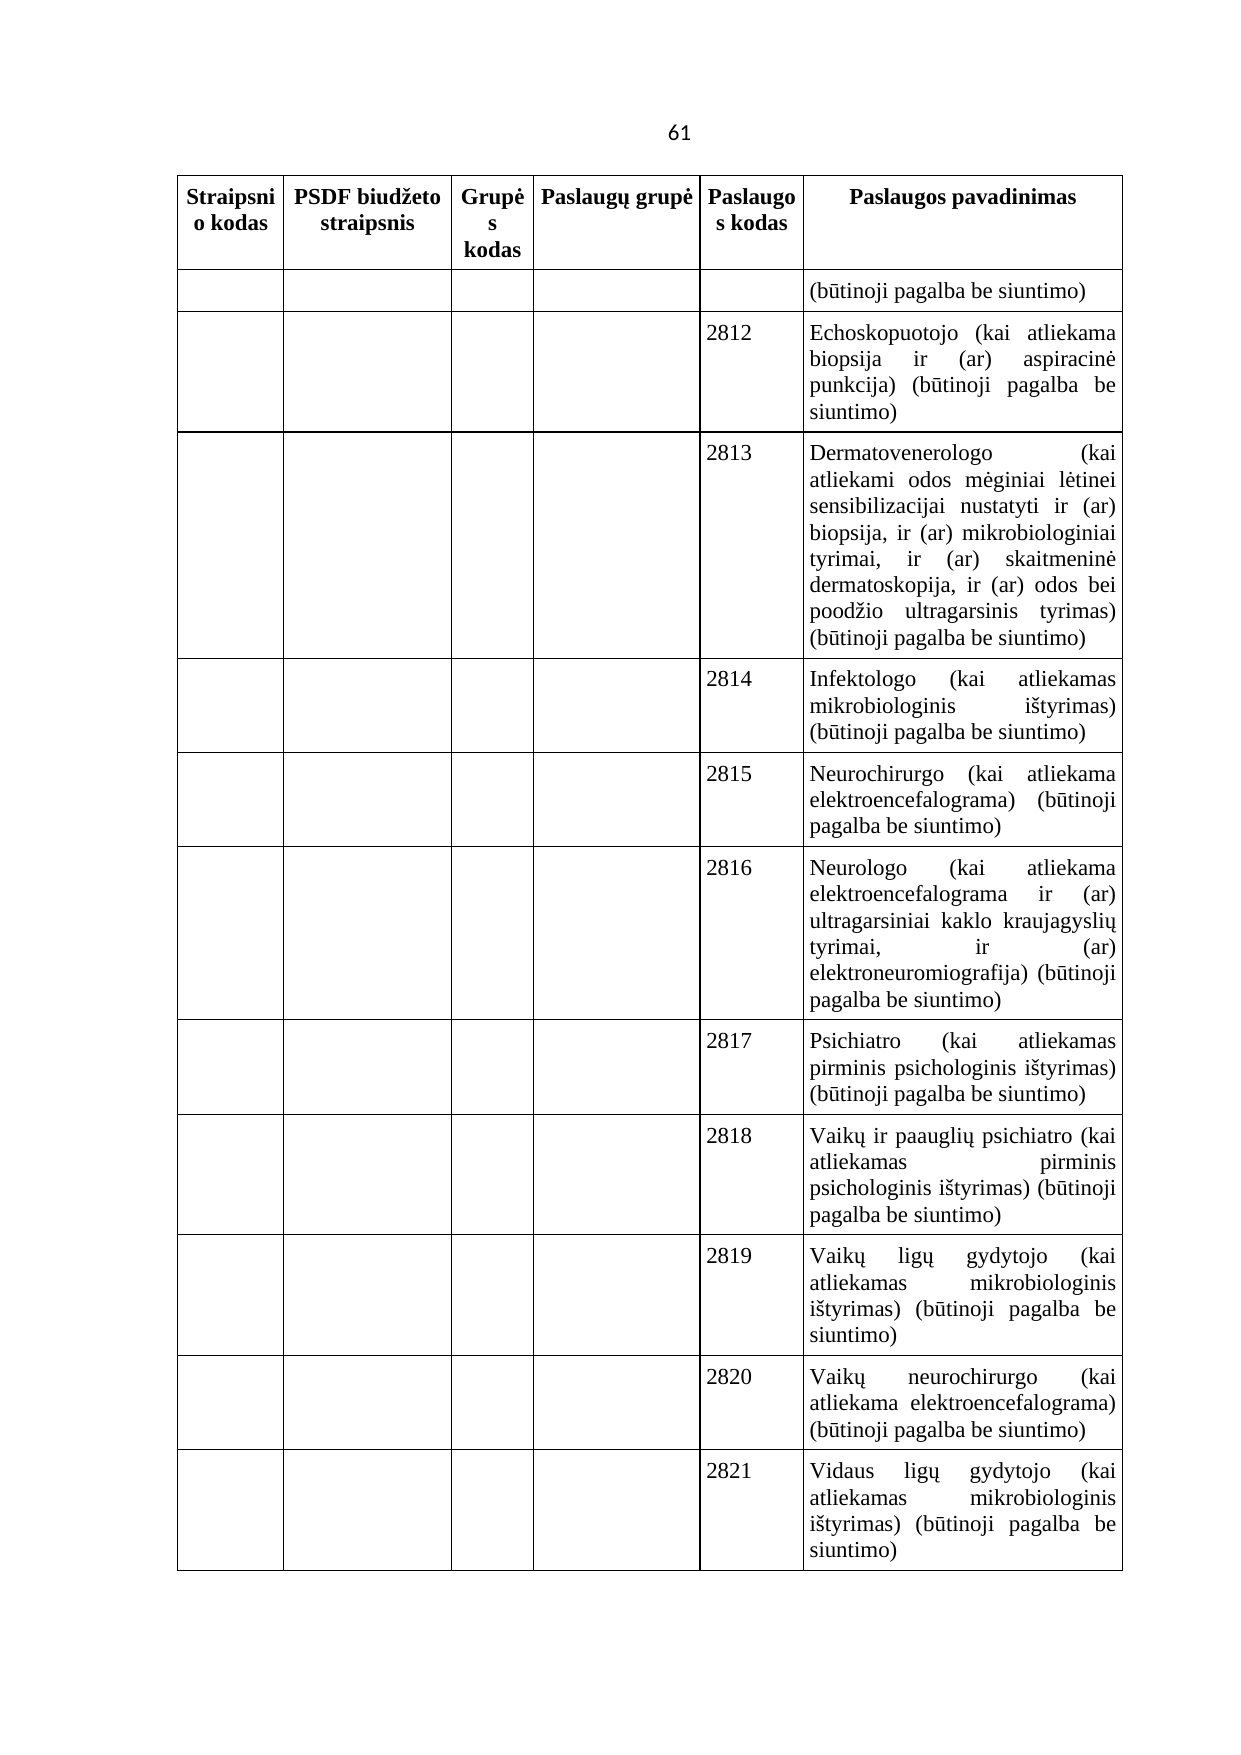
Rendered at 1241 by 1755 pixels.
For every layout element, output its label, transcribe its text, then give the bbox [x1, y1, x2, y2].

table_header PSDF biudžeto straipsnis [284, 176, 451, 269]
table_cell [178, 1450, 283, 1570]
table_cell [534, 270, 699, 311]
table_cell [284, 1450, 451, 1570]
table_cell [452, 1020, 533, 1113]
table_cell [534, 847, 699, 1019]
table_cell 2820 [701, 1356, 803, 1449]
table_cell [534, 1115, 699, 1234]
table_cell Vidaus ligų gydytojo (kai atliekamas mikrobiologinis ištyrimas) (būtinoji pagalba be siuntimo) [804, 1450, 1122, 1570]
table_cell [534, 1020, 699, 1113]
table_cell [452, 847, 533, 1019]
table_cell [178, 1356, 283, 1449]
table_cell 2814 [701, 659, 803, 752]
table_cell [284, 433, 451, 657]
table_cell [284, 312, 451, 431]
table_cell [178, 1235, 283, 1355]
table_cell Psichiatro (kai atliekamas pirminis psichologinis ištyrimas) (būtinoji pagalba be siuntimo) [804, 1020, 1122, 1113]
table_cell [452, 433, 533, 657]
table_cell [178, 1115, 283, 1234]
table_cell [534, 1235, 699, 1355]
table_cell [701, 270, 803, 311]
table_header Paslaugos pavadinimas [804, 176, 1122, 269]
table_cell 2817 [701, 1020, 803, 1113]
table_cell Echoskopuotojo (kai atliekama biopsija ir (ar) aspiracinė punkcija) (būtinoji pagalba be siuntimo) [804, 312, 1122, 431]
table_cell [534, 312, 699, 431]
table_cell [178, 312, 283, 431]
table_cell [452, 1356, 533, 1449]
table_cell [284, 270, 451, 311]
table_cell Neurologo (kai atliekama elektroencefalograma ir (ar) ultragarsiniai kaklo kraujagyslių tyrimai, ir (ar) elektroneuromiografija) (būtinoji pagalba be siuntimo) [804, 847, 1122, 1019]
table_cell [452, 312, 533, 431]
table_cell 2819 [701, 1235, 803, 1355]
table_cell [178, 433, 283, 657]
table_cell 2812 [701, 312, 803, 431]
table_cell [534, 753, 699, 846]
table_cell [178, 753, 283, 846]
table_cell [534, 1450, 699, 1570]
table_cell 2813 [701, 433, 803, 657]
table_cell [452, 659, 533, 752]
table_cell 2815 [701, 753, 803, 846]
table_cell (būtinoji pagalba be siuntimo) [804, 270, 1122, 311]
table_cell [534, 433, 699, 657]
table_cell [284, 1235, 451, 1355]
table_cell [178, 659, 283, 752]
table_header Straipsnio kodas [178, 176, 283, 269]
table_cell [452, 270, 533, 311]
table_cell Vaikų neurochirurgo (kai atliekama elektroencefalograma) (būtinoji pagalba be siuntimo) [804, 1356, 1122, 1449]
table_cell [284, 753, 451, 846]
table_cell [534, 659, 699, 752]
table_cell [178, 1020, 283, 1113]
table_header Paslaugų grupė [534, 176, 699, 269]
table_cell 2821 [701, 1450, 803, 1570]
table_cell [284, 1115, 451, 1234]
table_cell [452, 1450, 533, 1570]
table_header Grupės kodas [452, 176, 533, 269]
table_cell [284, 1020, 451, 1113]
table_cell 2816 [701, 847, 803, 1019]
table_cell [452, 1115, 533, 1234]
table_cell [178, 847, 283, 1019]
table_cell [534, 1356, 699, 1449]
table_cell [452, 753, 533, 846]
table_cell 2818 [701, 1115, 803, 1234]
table_cell [178, 270, 283, 311]
table_cell Dermatovenerologo (kai atliekami odos mėginiai lėtinei sensibilizacijai nustatyti ir (ar) biopsija, ir (ar) mikrobiologiniai tyrimai, ir (ar) skaitmeninė dermatoskopija, ir (ar) odos bei poodžio ultragarsinis tyrimas) (būtinoji pagalba be siuntimo) [804, 433, 1122, 657]
table_cell [284, 1356, 451, 1449]
table_header Paslaugos kodas [701, 176, 803, 269]
table_cell [284, 847, 451, 1019]
table_cell Neurochirurgo (kai atliekama elektroencefalograma) (būtinoji pagalba be siuntimo) [804, 753, 1122, 846]
table_cell Infektologo (kai atliekamas mikrobiologinis ištyrimas) (būtinoji pagalba be siuntimo) [804, 659, 1122, 752]
table_cell [284, 659, 451, 752]
table_cell Vaikų ir paauglių psichiatro (kai atliekamas pirminis psichologinis ištyrimas) (būtinoji pagalba be siuntimo) [804, 1115, 1122, 1234]
table_cell Vaikų ligų gydytojo (kai atliekamas mikrobiologinis ištyrimas) (būtinoji pagalba be siuntimo) [804, 1235, 1122, 1355]
table_cell [452, 1235, 533, 1355]
